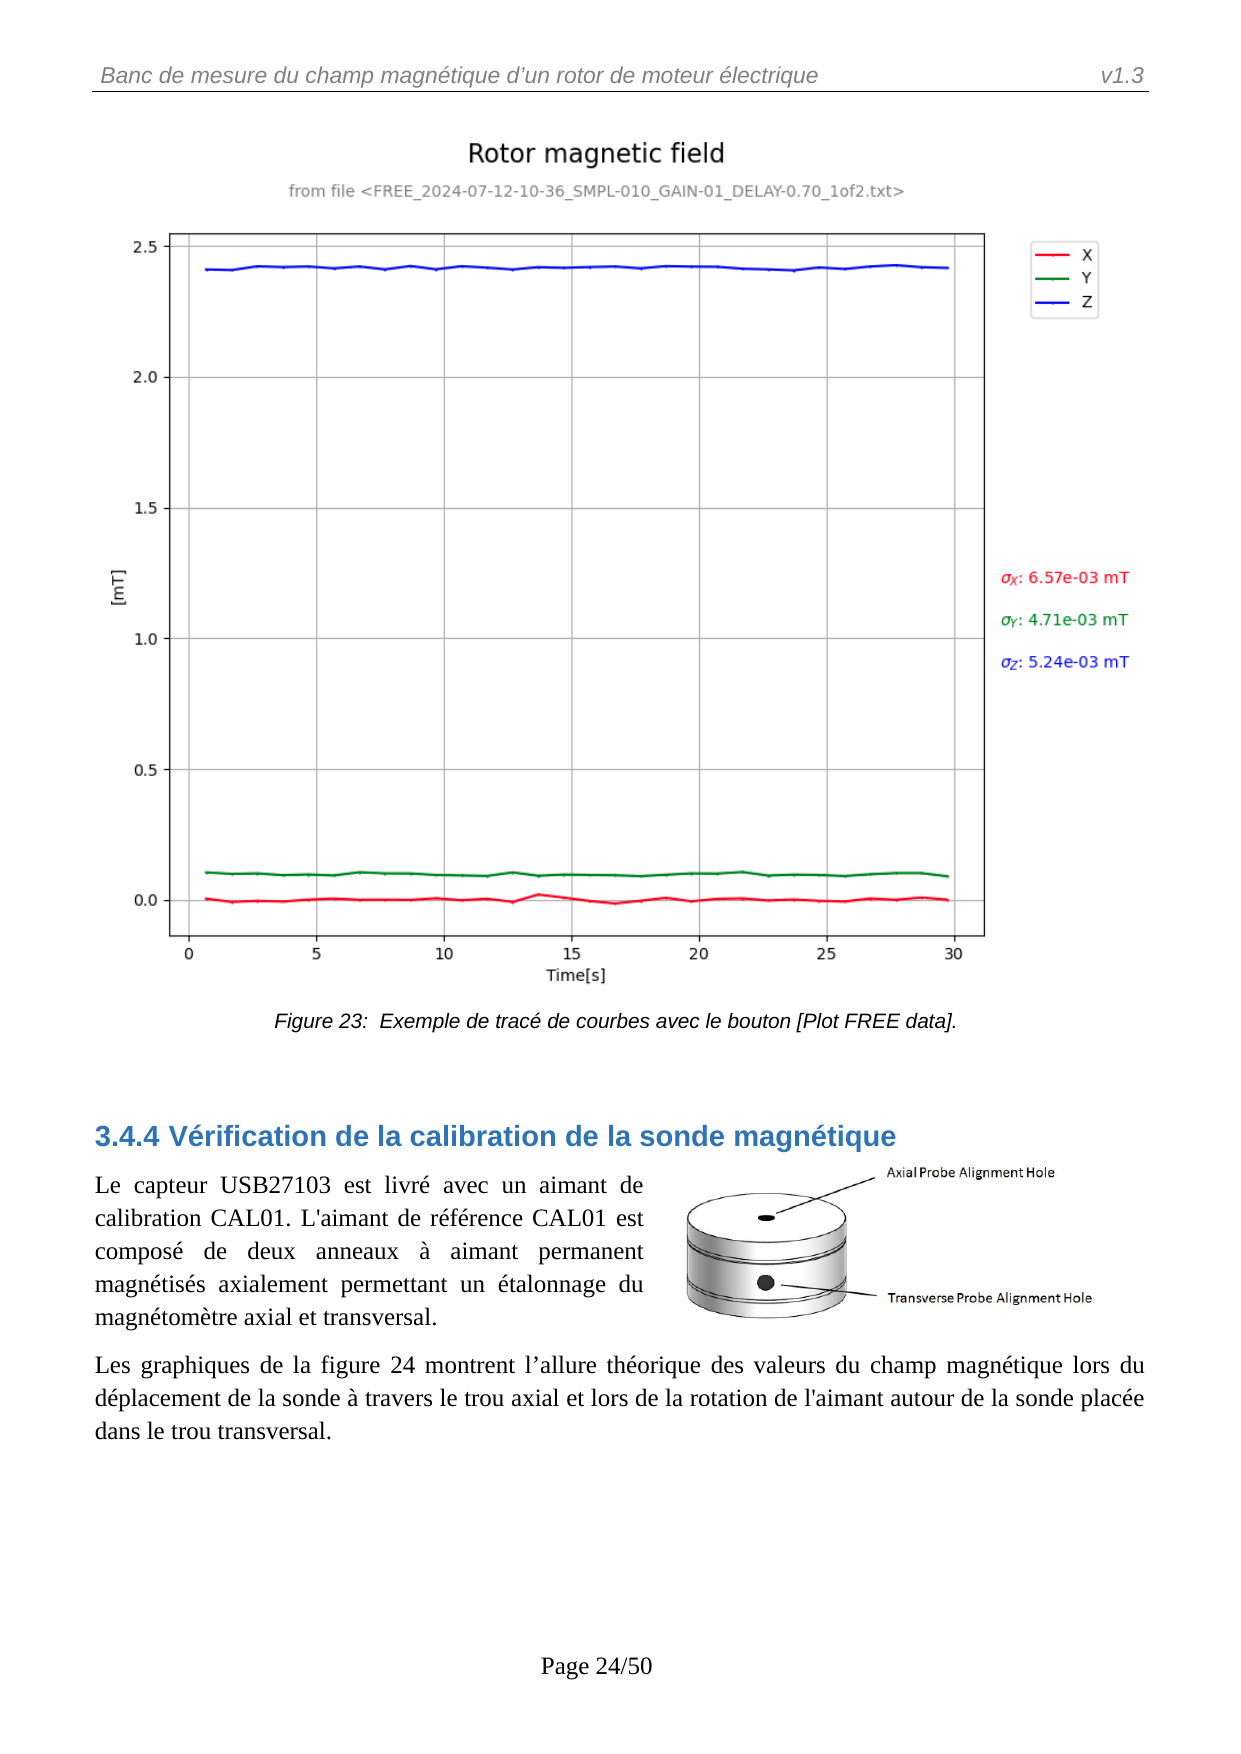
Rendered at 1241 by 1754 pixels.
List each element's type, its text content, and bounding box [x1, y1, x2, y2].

text Le capteur USB27103 est livré avec un aimant de calibration CAL01. L'aimant de référence CAL01 est composé de deux anneaux à aimant permanent magnétisés axialement permettant un étalonnage du magnétomètre axial et transversal. [94, 1170, 1146, 1331]
subtitle Vérification de la calibration de la sonde magnétique [94, 1119, 1146, 1153]
text Figure 23: Exemple de tracé de courbes avec le bouton [Plot FREE data]. [94, 997, 1140, 1033]
picture [94, 133, 1140, 997]
picture [673, 1158, 1096, 1327]
text Les graphiques de la figure 24 montrent l’allure théorique des valeurs du champ magnétique lors du déplacement de la sonde à travers le trou axial et lors de la rotation de l'aimant autour de la sonde placée dans le trou transversal. [94, 1350, 1146, 1445]
